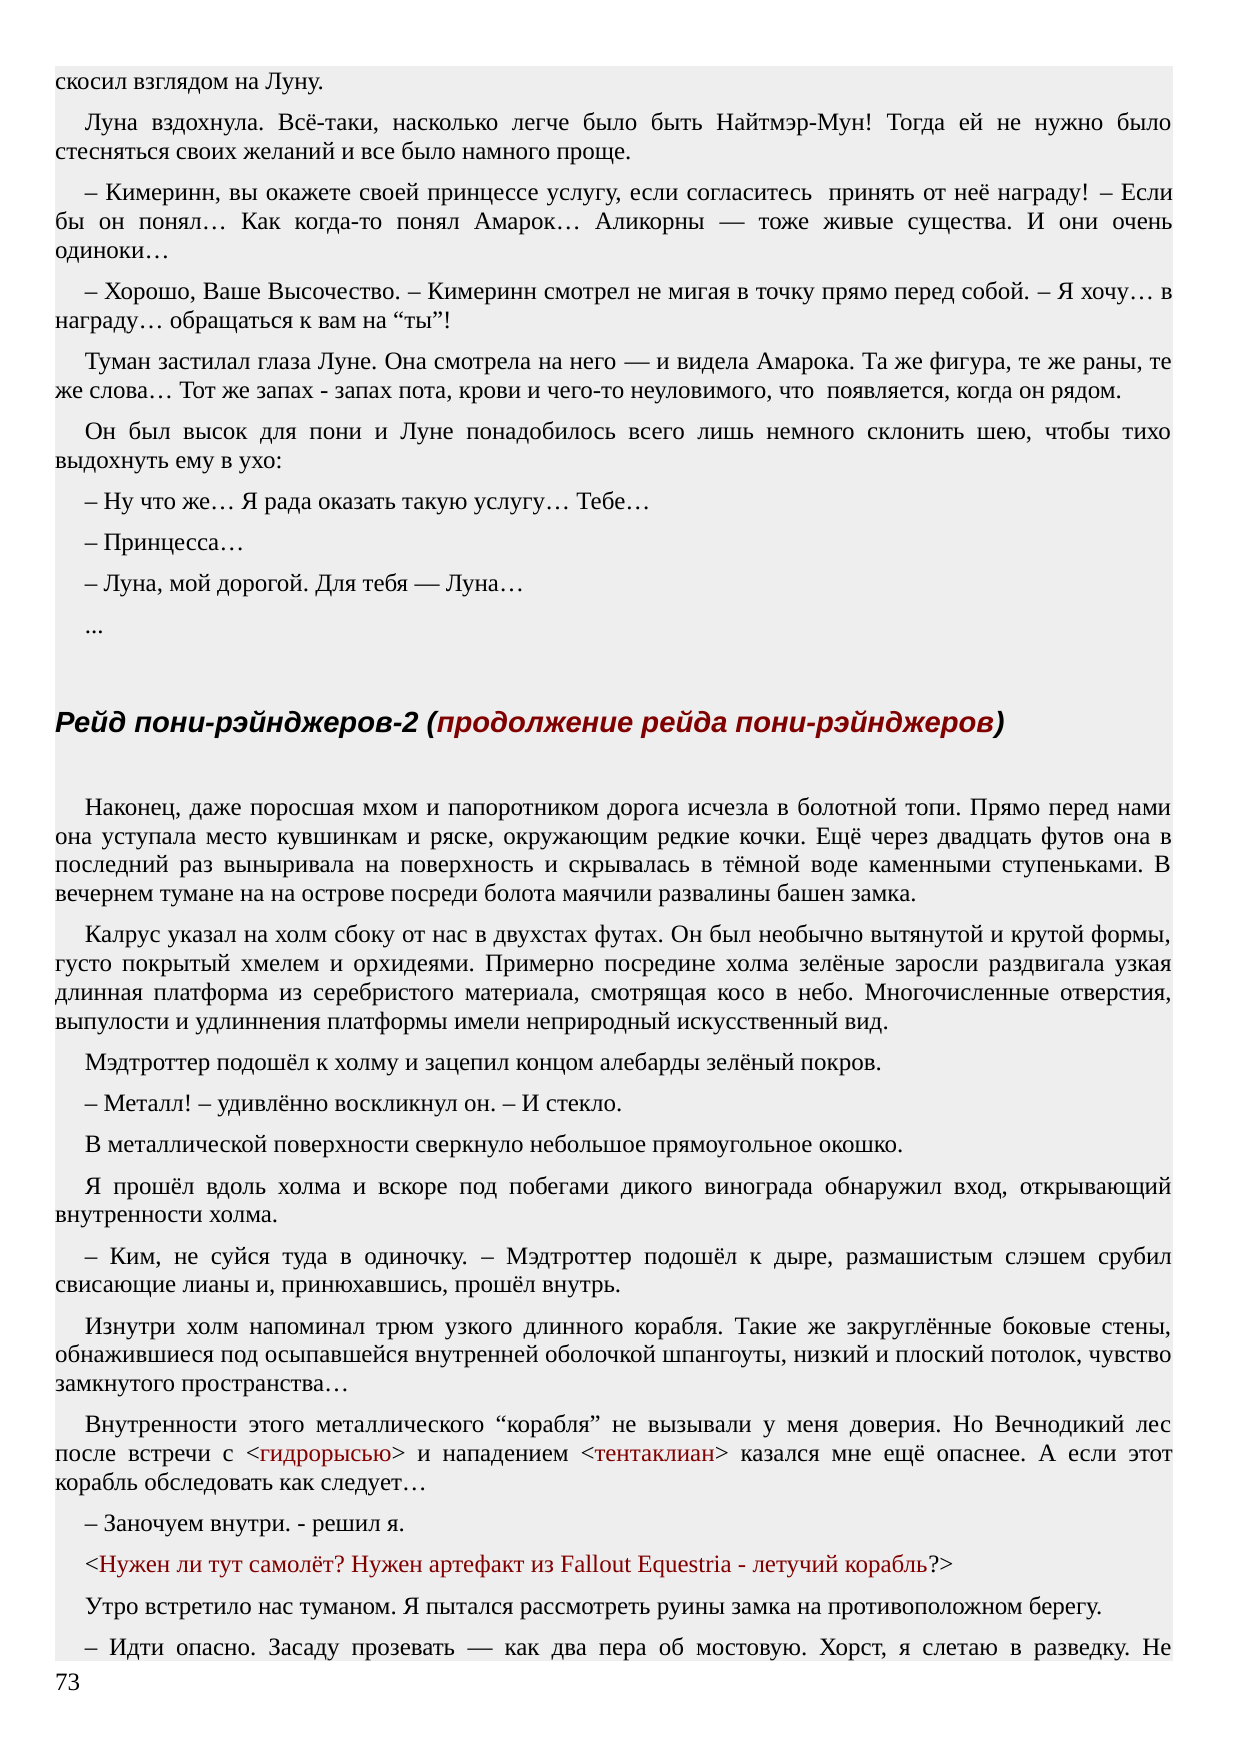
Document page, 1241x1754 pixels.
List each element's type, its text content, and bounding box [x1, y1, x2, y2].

text – Хорошо, Ваше Высочество. – Кимеринн смотрел не мигая в точку прямо перед собой. – Я хочу… в награду… обращаться к вам на “ты”! [55, 276, 1173, 333]
text – Принцесса… [55, 527, 1173, 556]
text Изнутри холм напоминал трюм узкого длинного корабля. Такие же закруглённые боковые стены, обнажившиеся под осыпавшейся внутренней оболочкой шпангоуты, низкий и плоский потолок, чувство замкнутого пространства… [55, 1311, 1173, 1397]
text <Нужен ли тут самолёт? Нужен артефакт из Fallout Equestria - летучий корабль?> [55, 1549, 1173, 1578]
text Внутренности этого металлического “корабля” не вызывали у меня доверия. Но Вечнодикий лес после встречи с <гидрорысью> и нападением <тентаклиан> казался мне ещё опаснее. А если этот корабль обследовать как следует… [55, 1409, 1173, 1496]
text Он был высок для пони и Луне понадобилось всего лишь немного склонить шею, чтобы тихо выдохнуть ему в ухо: [55, 416, 1173, 473]
text В металлической поверхности сверкнуло небольшое прямоугольное окошко. [55, 1129, 1173, 1158]
text Луна вздохнула. Всё-таки, насколько легче было быть Найтмэр-Мун! Тогда ей не нужно было стесняться своих желаний и все было намного проще. [55, 107, 1173, 165]
text – Металл! – удивлённо воскликнул он. – И стекло. [55, 1088, 1173, 1117]
text – Ну что же… Я рада оказать такую услугу… Тебе… [55, 486, 1173, 515]
text Калрус указал на холм сбоку от нас в двухстах футах. Он был необычно вытянутой и крутой формы, густо покрытый хмелем и орхидеями. Примерно посредине холма зелёные заросли раздвигала узкая длинная платформа из серебристого материала, смотрящая косо в небо. Многочисленные отверстия, выпулости и удлиннения платформы имели неприродный искусственный вид. [55, 919, 1173, 1034]
text – Ким, не суйся туда в одиночку. – Мэдтроттер подошёл к дыре, размашистым слэшем срубил свисающие лианы и, принюхавшись, прошёл внутрь. [55, 1241, 1173, 1298]
text Утро встретило нас туманом. Я пытался рассмотреть руины замка на противоположном берегу. [55, 1591, 1173, 1619]
text – Идти опасно. Засаду прозевать — как два пера об мостовую. Хорст, я слетаю в разведку. Не [55, 1632, 1173, 1661]
text ... [55, 610, 1173, 638]
text – Луна, мой дорогой. Для тебя — Луна… [55, 568, 1173, 597]
text – Кимеринн, вы окажете своей принцессе услугу, если согласитесь принять от неё награду! – Если бы он понял… Как когда-то понял Амарок… Аликорны — тоже живые существа. И они очень одиноки… [55, 177, 1173, 263]
text Туман застилал глаза Луне. Она смотрела на него — и видела Амарока. Та же фигура, те же раны, те же слова… Тот же запах - запах пота, крови и чего-то неуловимого, что появляется, когда он рядом. [55, 346, 1173, 403]
text Мэдтроттер подошёл к холму и зацепил концом алебарды зелёный покров. [55, 1047, 1173, 1076]
text Наконец, даже поросшая мхом и папоротником дорога исчезла в болотной топи. Прямо перед нами она уступала место кувшинкам и ряске, окружающим редкие кочки. Ещё через двадцать футов она в последний раз выныривала на поверхность и скрывалась в тёмной воде каменными ступеньками. В вечернем тумане на на острове посреди болота маячили развалины башен замка. [55, 792, 1173, 907]
text – Заночуем внутри. - решил я. [55, 1508, 1173, 1537]
text скосил взглядом на Луну. [55, 66, 1173, 95]
text Я прошёл вдоль холма и вскоре под побегами дикого винограда обнаружил вход, открывающий внутренности холма. [55, 1171, 1173, 1228]
subtitle Рейд пони-рэйнджеров-2 (продолжение рейда пони-рэйнджеров) [55, 705, 1173, 738]
